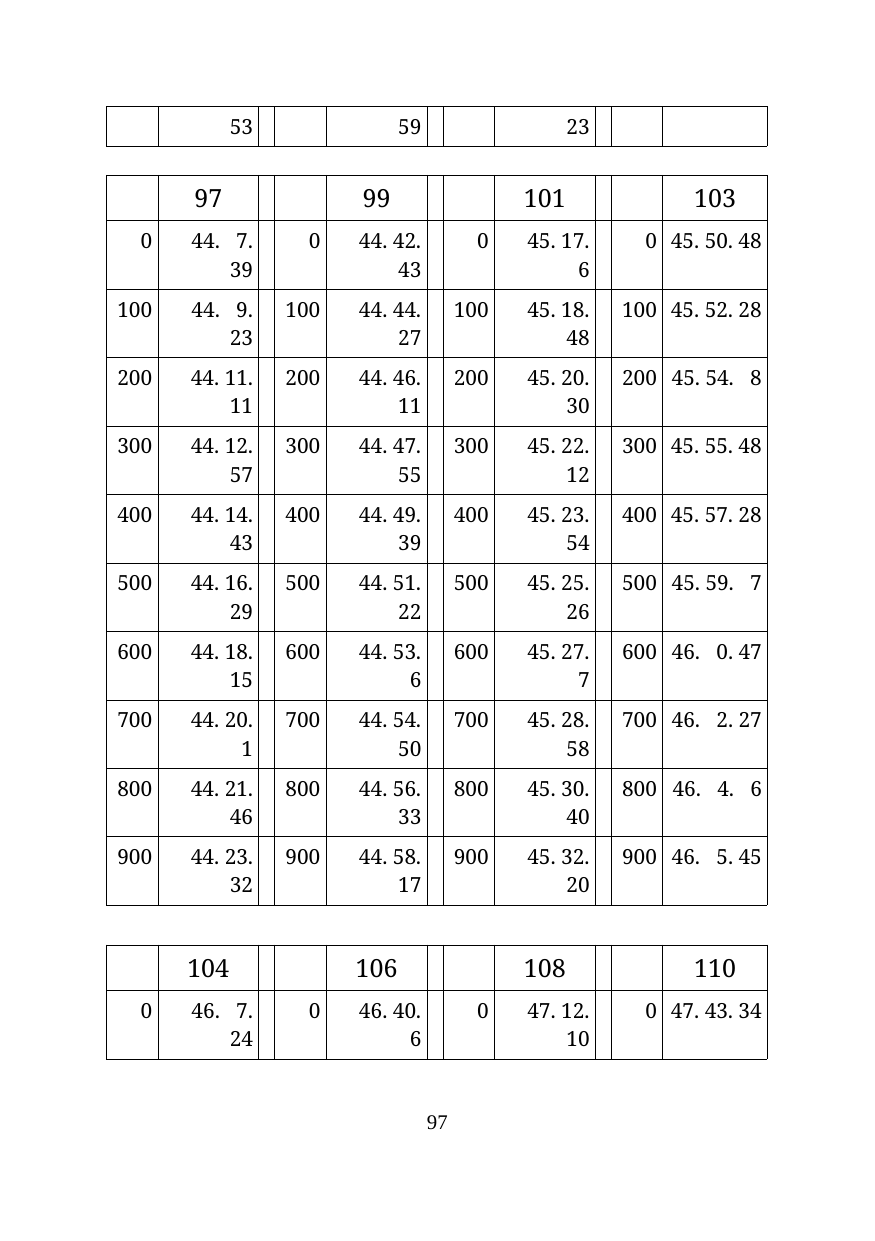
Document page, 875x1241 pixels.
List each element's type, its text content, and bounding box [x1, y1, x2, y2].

table_header 104 [159, 946, 258, 990]
table_cell 200 [107, 358, 158, 426]
table_cell 800 [107, 769, 158, 836]
table_cell 44. 44. 27 [327, 290, 427, 357]
table_cell [107, 107, 158, 146]
table_cell 45. 23. 54 [495, 495, 595, 563]
table_cell 47. 12. 10 [495, 991, 595, 1059]
table_header 108 [495, 946, 595, 990]
table_cell 200 [444, 358, 494, 426]
table_cell 600 [275, 632, 326, 699]
table_cell 44. 7. 39 [159, 221, 258, 289]
table_cell 45. 52. 28 [663, 290, 767, 357]
table_cell 900 [107, 837, 158, 905]
table_cell 44. 56. 33 [327, 769, 427, 836]
table_cell [428, 427, 443, 494]
table_cell 45. 50. 48 [663, 221, 767, 289]
table_cell 46. 2. 27 [663, 701, 767, 768]
table_cell [596, 107, 611, 146]
table_cell 45. 59. 7 [663, 564, 767, 631]
table_cell 47. 43. 34 [663, 991, 767, 1059]
table_cell 0 [107, 991, 158, 1059]
table_cell [428, 769, 443, 836]
table_header [107, 176, 158, 220]
table_cell 45. 27. 7 [495, 632, 595, 699]
table_cell 0 [275, 991, 326, 1059]
table_cell [259, 358, 274, 426]
table_cell [428, 564, 443, 631]
table_cell 53 [159, 107, 258, 146]
table_cell [428, 107, 443, 146]
table_cell [259, 290, 274, 357]
table_header [612, 176, 662, 220]
table_cell 500 [444, 564, 494, 631]
table_cell [259, 564, 274, 631]
table_cell [428, 837, 443, 905]
table_cell 44. 14. 43 [159, 495, 258, 563]
table_cell 44. 47. 55 [327, 427, 427, 494]
table_cell [596, 632, 611, 699]
table_cell 59 [327, 107, 427, 146]
table_cell 200 [612, 358, 662, 426]
table_header [259, 946, 274, 990]
table_cell 46. 5. 45 [663, 837, 767, 905]
table_cell 44. 51. 22 [327, 564, 427, 631]
table_cell [259, 107, 274, 146]
table_cell 300 [444, 427, 494, 494]
table_cell 44. 49. 39 [327, 495, 427, 563]
table_header [444, 176, 494, 220]
table_header [596, 946, 611, 990]
table_cell [259, 632, 274, 699]
table_cell 45. 55. 48 [663, 427, 767, 494]
table_cell 45. 20. 30 [495, 358, 595, 426]
table_header [444, 946, 494, 990]
table_header 103 [663, 176, 767, 220]
table_cell 45. 28. 58 [495, 701, 595, 768]
table_cell [259, 991, 274, 1059]
table_cell 500 [612, 564, 662, 631]
table_cell [596, 358, 611, 426]
table_cell 45. 30. 40 [495, 769, 595, 836]
table_cell 300 [612, 427, 662, 494]
table_cell [596, 991, 611, 1059]
table_cell 400 [612, 495, 662, 563]
table_cell [428, 991, 443, 1059]
table_cell 0 [444, 991, 494, 1059]
table_header 101 [495, 176, 595, 220]
table_cell 44. 54. 50 [327, 701, 427, 768]
table_header [428, 946, 443, 990]
table_cell 46. 0. 47 [663, 632, 767, 699]
table_cell 45. 57. 28 [663, 495, 767, 563]
table_cell 44. 42. 43 [327, 221, 427, 289]
table_cell 0 [107, 221, 158, 289]
table_cell 45. 17. 6 [495, 221, 595, 289]
table_cell 700 [275, 701, 326, 768]
table_cell 100 [107, 290, 158, 357]
table_cell 46. 40. 6 [327, 991, 427, 1059]
table_cell [444, 107, 494, 146]
table_cell 46. 4. 6 [663, 769, 767, 836]
table_header 106 [327, 946, 427, 990]
table_header [259, 176, 274, 220]
table_cell 100 [275, 290, 326, 357]
table_cell 44. 11. 11 [159, 358, 258, 426]
table_cell [596, 837, 611, 905]
table_cell 600 [444, 632, 494, 699]
table_cell [259, 837, 274, 905]
table_cell 200 [275, 358, 326, 426]
table_cell 900 [444, 837, 494, 905]
table_cell 700 [107, 701, 158, 768]
table_cell 600 [612, 632, 662, 699]
table_cell 44. 46. 11 [327, 358, 427, 426]
table_cell 300 [107, 427, 158, 494]
table_cell [428, 290, 443, 357]
table_cell 0 [612, 221, 662, 289]
table_cell [428, 632, 443, 699]
table_cell 44. 16. 29 [159, 564, 258, 631]
table_cell 44. 21. 46 [159, 769, 258, 836]
table_cell 300 [275, 427, 326, 494]
table_cell 800 [275, 769, 326, 836]
table_cell 0 [612, 991, 662, 1059]
table_header [275, 176, 326, 220]
table_cell 44. 53. 6 [327, 632, 427, 699]
table_header [275, 946, 326, 990]
table_cell [259, 769, 274, 836]
table_cell 46. 7. 24 [159, 991, 258, 1059]
table_header 97 [159, 176, 258, 220]
table_cell 400 [444, 495, 494, 563]
table_cell [596, 495, 611, 563]
table_cell 400 [275, 495, 326, 563]
table_cell 45. 22. 12 [495, 427, 595, 494]
table_cell 700 [612, 701, 662, 768]
table_cell 0 [275, 221, 326, 289]
table_cell 44. 23. 32 [159, 837, 258, 905]
table_cell [259, 495, 274, 563]
table_header 99 [327, 176, 427, 220]
table_cell [596, 564, 611, 631]
table_cell 44. 58. 17 [327, 837, 427, 905]
table_cell 44. 18. 15 [159, 632, 258, 699]
table_cell [428, 701, 443, 768]
table_cell 45. 32. 20 [495, 837, 595, 905]
table_cell 600 [107, 632, 158, 699]
table_cell 44. 9. 23 [159, 290, 258, 357]
table_cell 700 [444, 701, 494, 768]
table_cell [663, 107, 767, 146]
table_cell 100 [612, 290, 662, 357]
table_cell 500 [275, 564, 326, 631]
table_header [428, 176, 443, 220]
table_cell [596, 701, 611, 768]
table_cell 900 [612, 837, 662, 905]
table_cell [428, 221, 443, 289]
table_cell [612, 107, 662, 146]
table_cell 100 [444, 290, 494, 357]
table_cell 44. 20. 1 [159, 701, 258, 768]
table_cell [596, 290, 611, 357]
table_cell 800 [612, 769, 662, 836]
table_cell 400 [107, 495, 158, 563]
table_cell 45. 54. 8 [663, 358, 767, 426]
table_cell 23 [495, 107, 595, 146]
table_header 110 [663, 946, 767, 990]
table_cell 900 [275, 837, 326, 905]
table_cell [428, 495, 443, 563]
table_cell [259, 701, 274, 768]
table_cell 45. 18. 48 [495, 290, 595, 357]
table_cell [596, 427, 611, 494]
table_cell 0 [444, 221, 494, 289]
table_cell 500 [107, 564, 158, 631]
table_cell 45. 25. 26 [495, 564, 595, 631]
table_cell [259, 221, 274, 289]
table_header [612, 946, 662, 990]
table_cell [596, 221, 611, 289]
table_cell [275, 107, 326, 146]
table_cell 44. 12. 57 [159, 427, 258, 494]
table_cell [259, 427, 274, 494]
table_cell [596, 769, 611, 836]
table_cell [428, 358, 443, 426]
table_header [596, 176, 611, 220]
table_header [107, 946, 158, 990]
table_cell 800 [444, 769, 494, 836]
